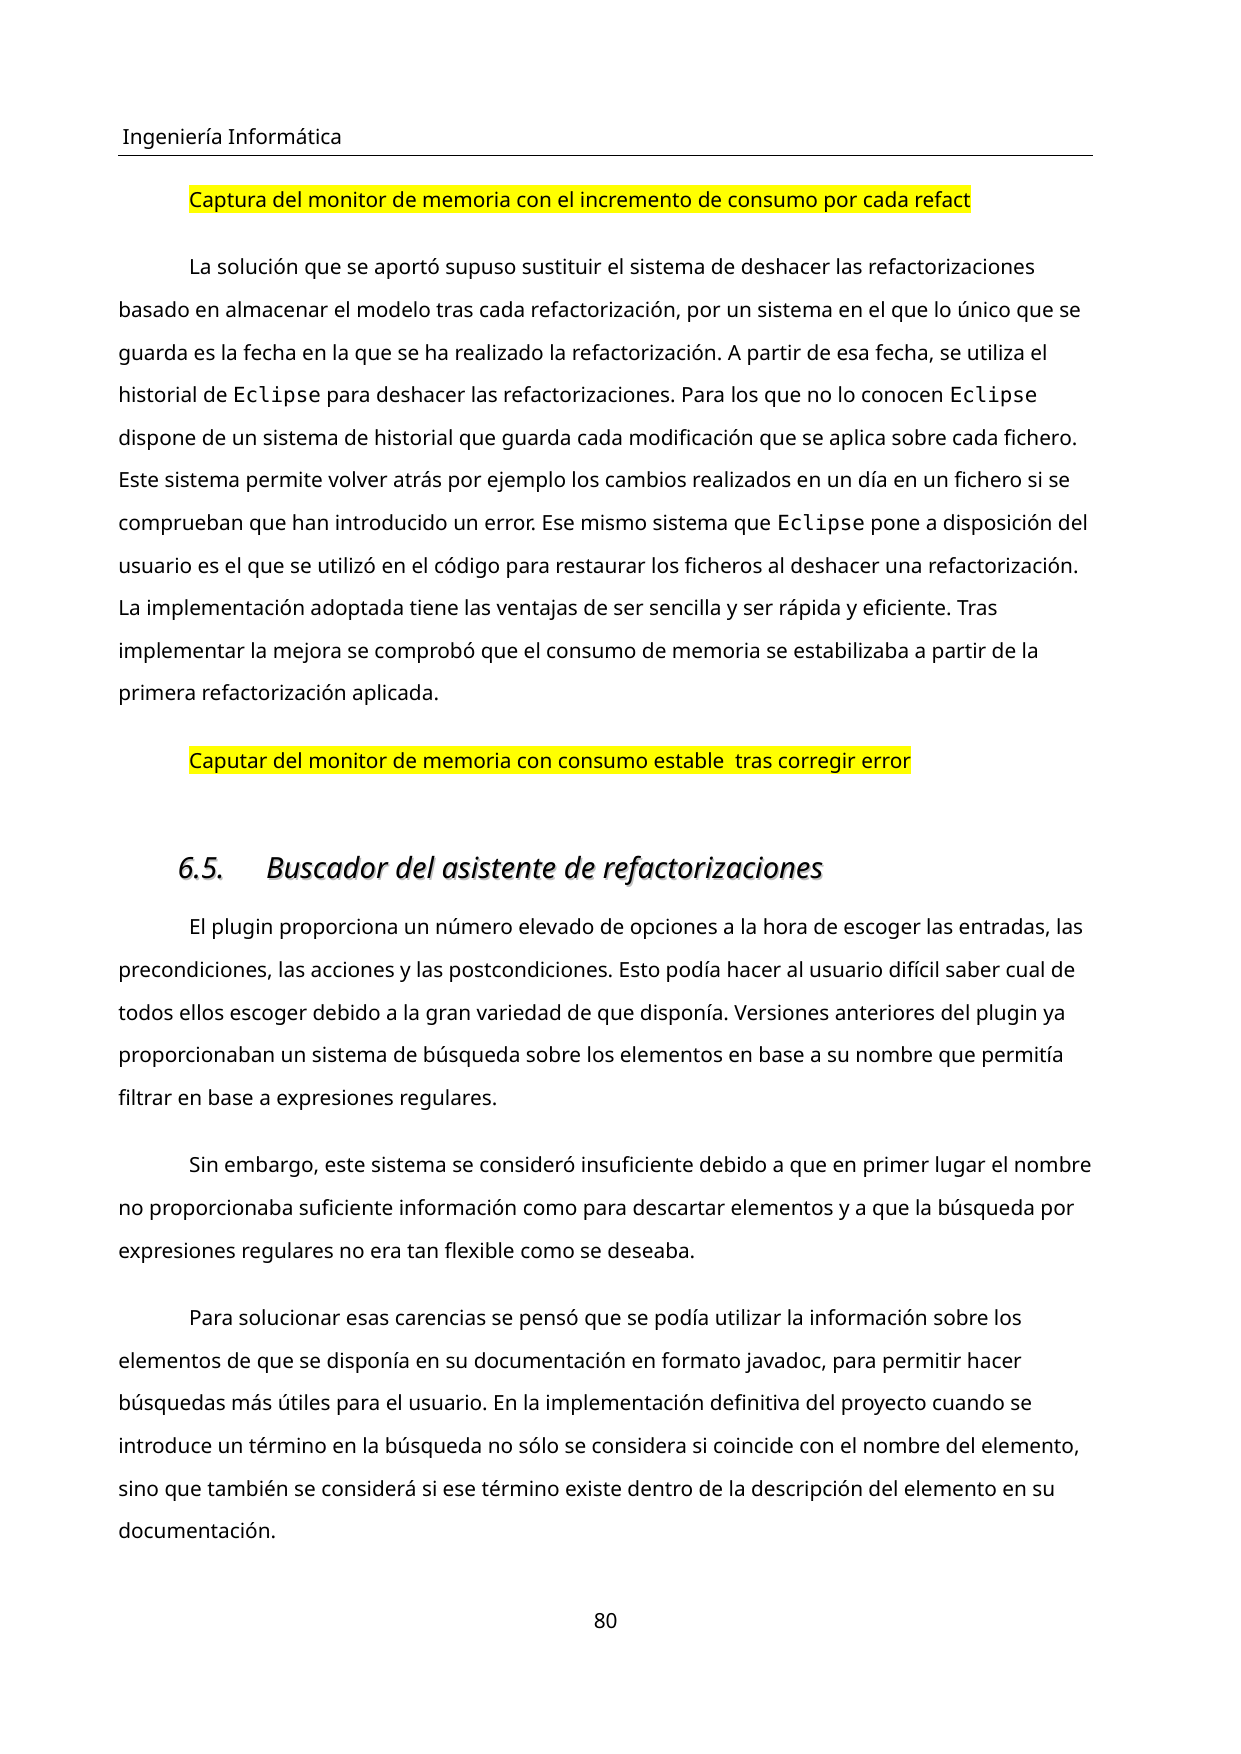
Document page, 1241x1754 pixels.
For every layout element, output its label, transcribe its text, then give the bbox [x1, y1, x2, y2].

text Sin embargo, este sistema se consideró insuficiente debido a que en primer lugar el nombre no proporcionaba suficiente información como para descartar elementos y a que la búsqueda por expresiones regulares no era tan flexible como se deseaba. [118, 1151, 1093, 1264]
text La solución que se aportó supuso sustituir el sistema de deshacer las refactorizaciones basado en almacenar el modelo tras cada refactorización, por un sistema en el que lo único que se guarda es la fecha en la que se ha realizado la refactorización. A partir de esa fecha, se utiliza el historial de Eclipse para deshacer las refactorizaciones. Para los que no lo conocen Eclipse dispone de un sistema de historial que guarda cada modificación que se aplica sobre cada fichero. Este sistema permite volver atrás por ejemplo los cambios realizados en un día en un fichero si se comprueban que han introducido un error. Ese mismo sistema que Eclipse pone a disposición del usuario es el que se utilizó en el código para restaurar los ficheros al deshacer una refactorización. La implementación adoptada tiene las ventajas de ser sencilla y ser rápida y eficiente. Tras implementar la mejora se comprobó que el consumo de memoria se estabilizaba a partir de la primera refactorización aplicada. [118, 252, 1093, 707]
subtitle Buscador del asistente de refactorizaciones [177, 848, 1093, 887]
text Captura del monitor de memoria con el incremento de consumo por cada refact [118, 185, 1093, 213]
text Caputar del monitor de memoria con consumo estable tras corregir error [118, 746, 1093, 774]
text Para solucionar esas carencias se pensó que se podía utilizar la información sobre los elementos de que se disponía en su documentación en formato javadoc, para permitir hacer búsquedas más útiles para el usuario. En la implementación definitiva del proyecto cuando se introduce un término en la búsqueda no sólo se considera si coincide con el nombre del elemento, sino que también se considerá si ese término existe dentro de la descripción del elemento en su documentación. [118, 1303, 1093, 1545]
text El plugin proporciona un número elevado de opciones a la hora de escoger las entradas, las precondiciones, las acciones y las postcondiciones. Esto podía hacer al usuario difícil saber cual de todos ellos escoger debido a la gran variedad de que disponía. Versiones anteriores del plugin ya proporcionaban un sistema de búsqueda sobre los elementos en base a su nombre que permitía filtrar en base a expresiones regulares. [118, 912, 1093, 1111]
